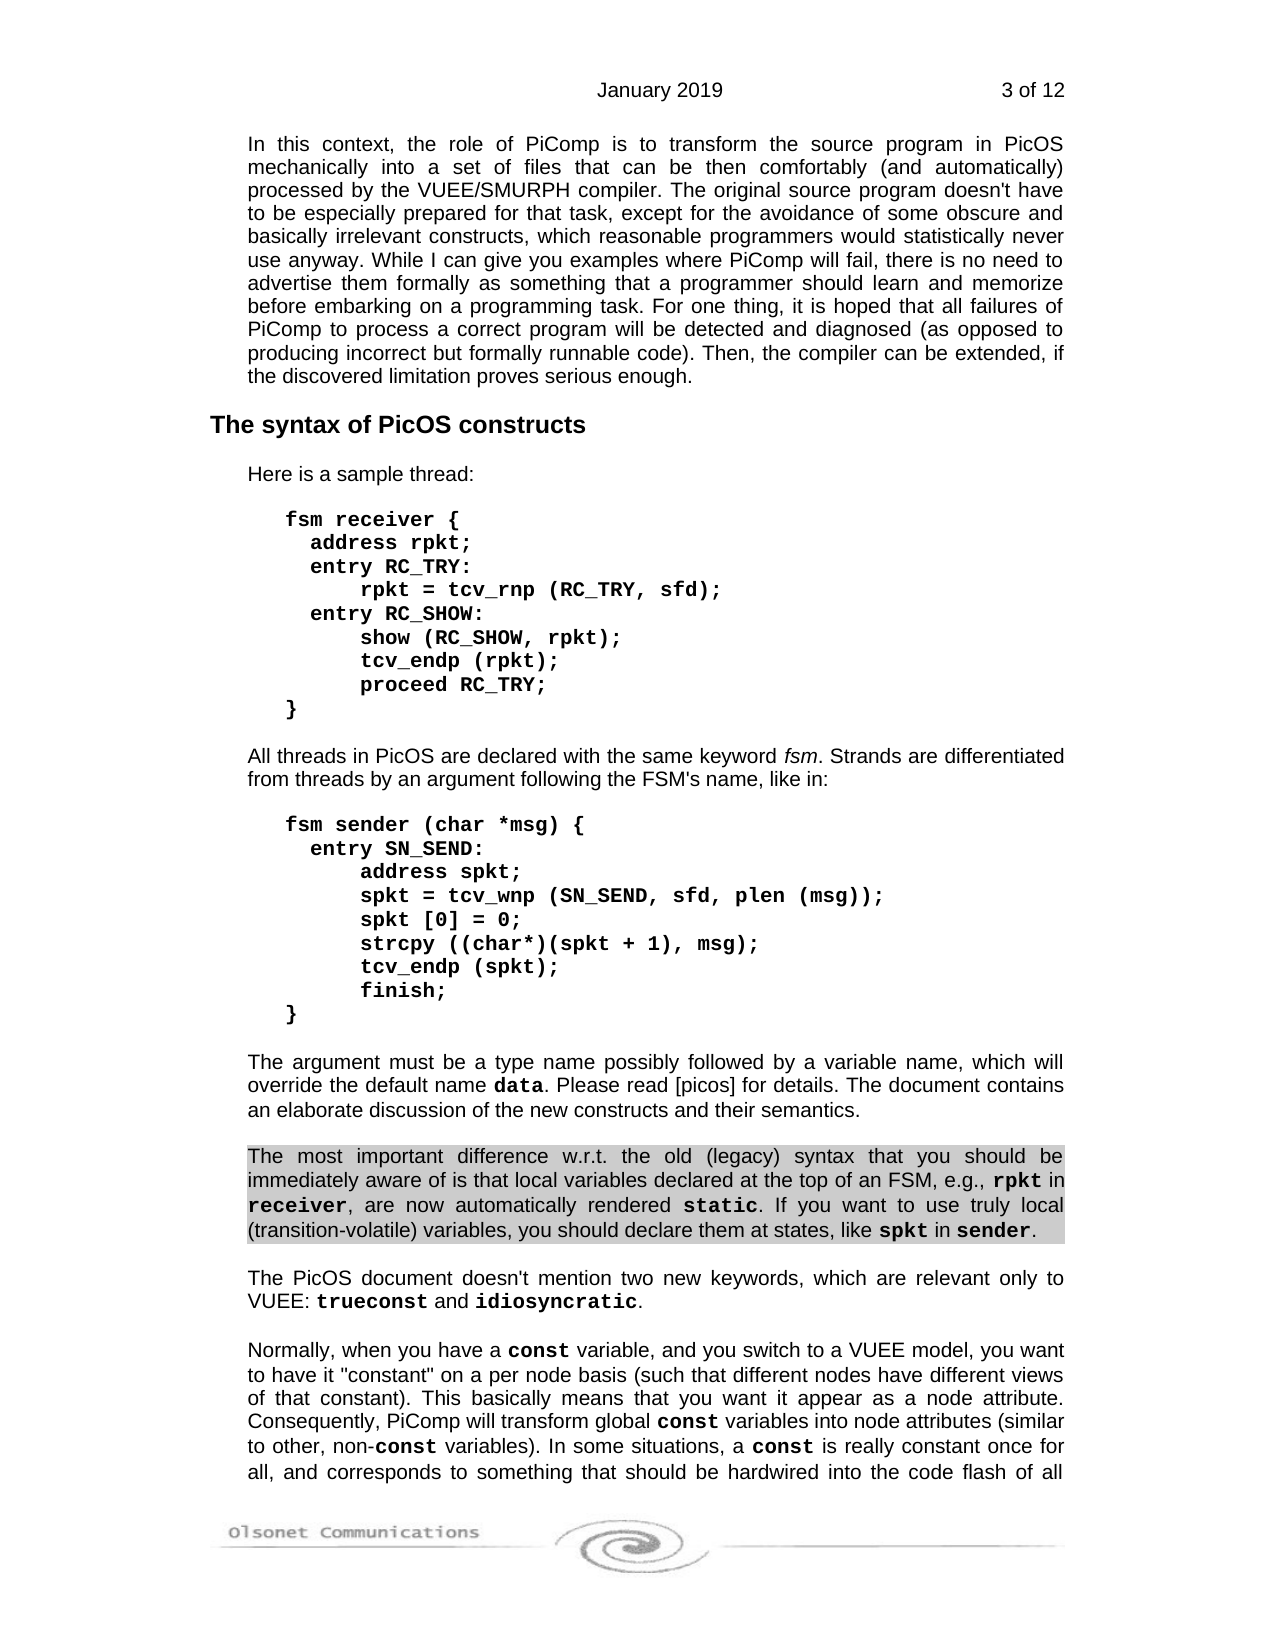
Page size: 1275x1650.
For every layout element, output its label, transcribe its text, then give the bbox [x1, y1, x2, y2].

text Here is a sample thread: [247, 462, 1065, 485]
text The argument must be a type name possibly followed by a variable name, which will override the default name data. Please read [picos] for details. The document contains an elaborate discussion of the new constructs and their semantics. [247, 1050, 1065, 1122]
text tcv_endp (rpkt); [285, 650, 1065, 674]
text fsm receiver { [285, 508, 1065, 532]
text show (RC_SHOW, rpkt); [285, 627, 1065, 650]
text tcv_endp (spkt); [285, 956, 1065, 980]
text finish; [285, 980, 1065, 1003]
text In this context, the role of PiComp is to transform the source program in PicOS mechanically into a set of files that can be then comfortably (and automatically) processed by the VUEE/SMURPH compiler. The original source program doesn't have to be especially prepared for that task, except for the avoidance of some obscure and basically irrelevant constructs, which reasonable programmers would statistically never use anyway. While I can give you examples where PiComp will fail, there is no need to advertise them formally as something that a programmer should learn and memorize before embarking on a programming task. For one thing, it is hoped that all failures of PiComp to process a correct program will be detected and diagnosed (as opposed to producing incorrect but formally runnable code). Then, the compiler can be extended, if the discovered limitation proves serious enough. [247, 132, 1065, 388]
picture [210, 1504, 1065, 1596]
text Normally, when you have a const variable, and you switch to a VUEE model, you want to have it "constant" on a per node basis (such that different nodes have different views of that constant). This basically means that you want it appear as a node attribute. Consequently, PiComp will transform global const variables into node attributes (similar to other, non-const variables). In some situations, a const is really constant once for all, and corresponds to something that should be hardwired into the code flash of all [247, 1338, 1065, 1483]
text } [285, 1003, 1065, 1027]
text spkt [0] = 0; [285, 909, 1065, 932]
text entry RC_TRY: [285, 556, 1065, 579]
text strcpy ((char*)(spkt + 1), msg); [285, 932, 1065, 956]
text address rpkt; [285, 532, 1065, 556]
subtitle The syntax of PicOS constructs [210, 411, 1065, 439]
text entry SN_SEND: [285, 838, 1065, 862]
text entry RC_SHOW: [285, 603, 1065, 627]
text proceed RC_TRY; [285, 674, 1065, 698]
text } [285, 698, 1065, 721]
text rpkt = tcv_rnp (RC_TRY, sfd); [285, 579, 1065, 603]
text fsm sender (char *msg) { [285, 814, 1065, 838]
text address spkt; [285, 862, 1065, 885]
text All threads in PicOS are declared with the same keyword fsm. Strands are differentiated from threads by an argument following the FSM's name, like in: [247, 744, 1065, 791]
text spkt = tcv_wnp (SN_SEND, sfd, plen (msg)); [285, 885, 1065, 909]
text The most important difference w.r.t. the old (legacy) syntax that you should be immediately aware of is that local variables declared at the top of an FSM, e.g., rpkt in receiver, are now automatically rendered static. If you want to use truly local (transition-volatile) variables, you should declare them at states, like spkt in sender. [247, 1145, 1065, 1244]
text The PicOS document doesn't mention two new keywords, which are relevant only to VUEE: trueconst and idiosyncratic. [247, 1267, 1065, 1315]
